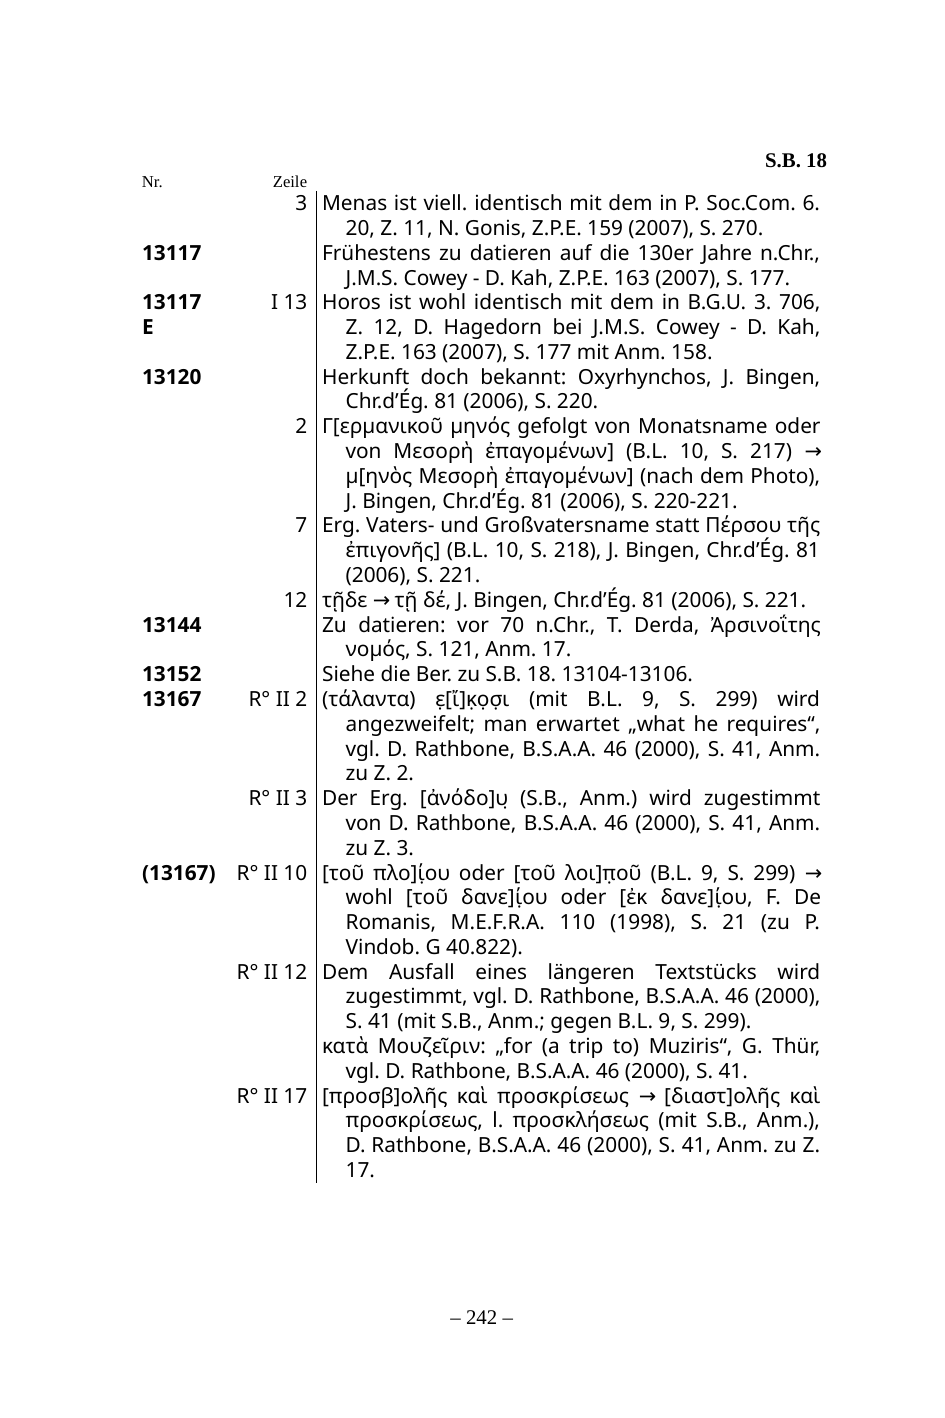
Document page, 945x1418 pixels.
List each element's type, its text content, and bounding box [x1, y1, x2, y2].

table_cell Dem Ausfall eines längeren Textstücks wird zugestimmt, vgl. D. Rathbone, B.S.A.A. 46 (2000), S. 41 (mit S.B., Anm.; gegen B.L. 9, S. 299). [317, 959, 827, 1034]
table_cell [136, 588, 224, 612]
table_cell [136, 513, 224, 587]
table_cell 3 [224, 191, 316, 240]
table_cell R° II 3 [224, 786, 316, 860]
table_cell R° II 17 [224, 1083, 316, 1182]
table_cell 13117 [136, 240, 316, 290]
table_cell 13117 E [136, 290, 224, 364]
table_cell [224, 1034, 316, 1083]
table_cell 13167 [136, 687, 224, 786]
table_cell I 13 [224, 290, 316, 364]
table_cell 13152 [136, 662, 316, 687]
table_cell Erg. Vaters- und Großvatersname statt Πέρσου τῆς ἐπιγονῆς] (B.L. 10, S. 218), J. Bingen, Chr.d’Ég. 81 (2006), S. 221. [317, 513, 827, 587]
table_cell Horos ist wohl identisch mit dem in B.G.U. 3. 706, Z. 12, D. Hagedorn bei J.M.S. Cowey - D. Kah, Z.P.E. 163 (2007), S. 177 mit Anm. 158. [317, 290, 827, 364]
table_cell Herkunft doch bekannt: Oxyrhynchos, J. Bingen, Chr.d’Ég. 81 (2006), S. 220. [317, 364, 827, 414]
table_cell Siehe die Ber. zu S.B. 18. 13104-13106. [317, 662, 827, 687]
table_cell (13167) [136, 860, 224, 959]
table_cell 13144 [136, 612, 316, 662]
table_cell [136, 959, 224, 1034]
table_cell R° II 12 [224, 959, 316, 1034]
table_cell 2 [224, 414, 316, 513]
table_cell Der Erg. [ἀνόδο]υ̣ (S.B., Anm.) wird zugestimmt von D. Rathbone, B.S.A.A. 46 (2000), S. 41, Anm. zu Z. 3. [317, 786, 827, 860]
table_cell [τοῦ πλο]ί̣ου oder [τοῦ λοι]π̣οῦ (B.L. 9, S. 299) → wohl [τοῦ δανε]ί̣ου oder [ἐκ δανε]ί̣ου, F. De Romanis, M.E.F.R.A. 110 (1998), S. 21 (zu P. Vindob. G 40.822). [317, 860, 827, 959]
table_cell κατὰ Μουζεῖριν: „for (a trip to) Muziris“, G. Thür, vgl. D. Rathbone, B.S.A.A. 46 (2000), S. 41. [317, 1034, 827, 1083]
table_cell [136, 414, 224, 513]
table_cell [προσβ]ολῆς καὶ προσκρίσεως → [διαστ]ολῆς καὶ προσκρίσεως, l. προσκλήσεως (mit S.B., Anm.), D. Rathbone, B.S.A.A. 46 (2000), S. 41, Anm. zu Z. 17. [317, 1083, 827, 1182]
table_cell R° II 10 [224, 860, 316, 959]
table_cell [136, 786, 224, 860]
table_cell [136, 1083, 224, 1182]
table_cell τῇδε → τῇ δέ, J. Bingen, Chr.d’Ég. 81 (2006), S. 221. [317, 588, 827, 612]
table_cell 7 [224, 513, 316, 587]
table_cell (τάλαντα) ε̣[ἴ]κ̣ο̣σ̣ι (mit B.L. 9, S. 299) wird angezweifelt; man erwartet „what he requires“, vgl. D. Rathbone, B.S.A.A. 46 (2000), S. 41, Anm. zu Z. 2. [317, 687, 827, 786]
table_cell Frühestens zu datieren auf die 130er Jahre n.Chr., J.M.S. Cowey - D. Kah, Z.P.E. 163 (2007), S. 177. [317, 240, 827, 290]
table_cell [136, 191, 224, 240]
table_cell Menas ist viell. identisch mit dem in P. Soc.Com. 6. 20, Z. 11, N. Gonis, Z.P.E. 159 (2007), S. 270. [317, 191, 827, 240]
table_cell 13120 [136, 364, 316, 414]
table_cell Zu datieren: vor 70 n.Chr., T. Derda, Ἀρσινοΐτης νομός, S. 121, Anm. 17. [317, 612, 827, 662]
table_cell [136, 1034, 224, 1083]
table_cell 12 [224, 588, 316, 612]
table_cell R° II 2 [224, 687, 316, 786]
table_cell Γ[ερμανικοῦ μηνός gefolgt von Monatsname oder von Μεσορὴ ἐπαγομένων] (B.L. 10, S. 217) → μ[ηνὸς Μεσορὴ ἐπαγομένων] (nach dem Photo), J. Bingen, Chr.d’Ég. 81 (2006), S. 220-221. [317, 414, 827, 513]
